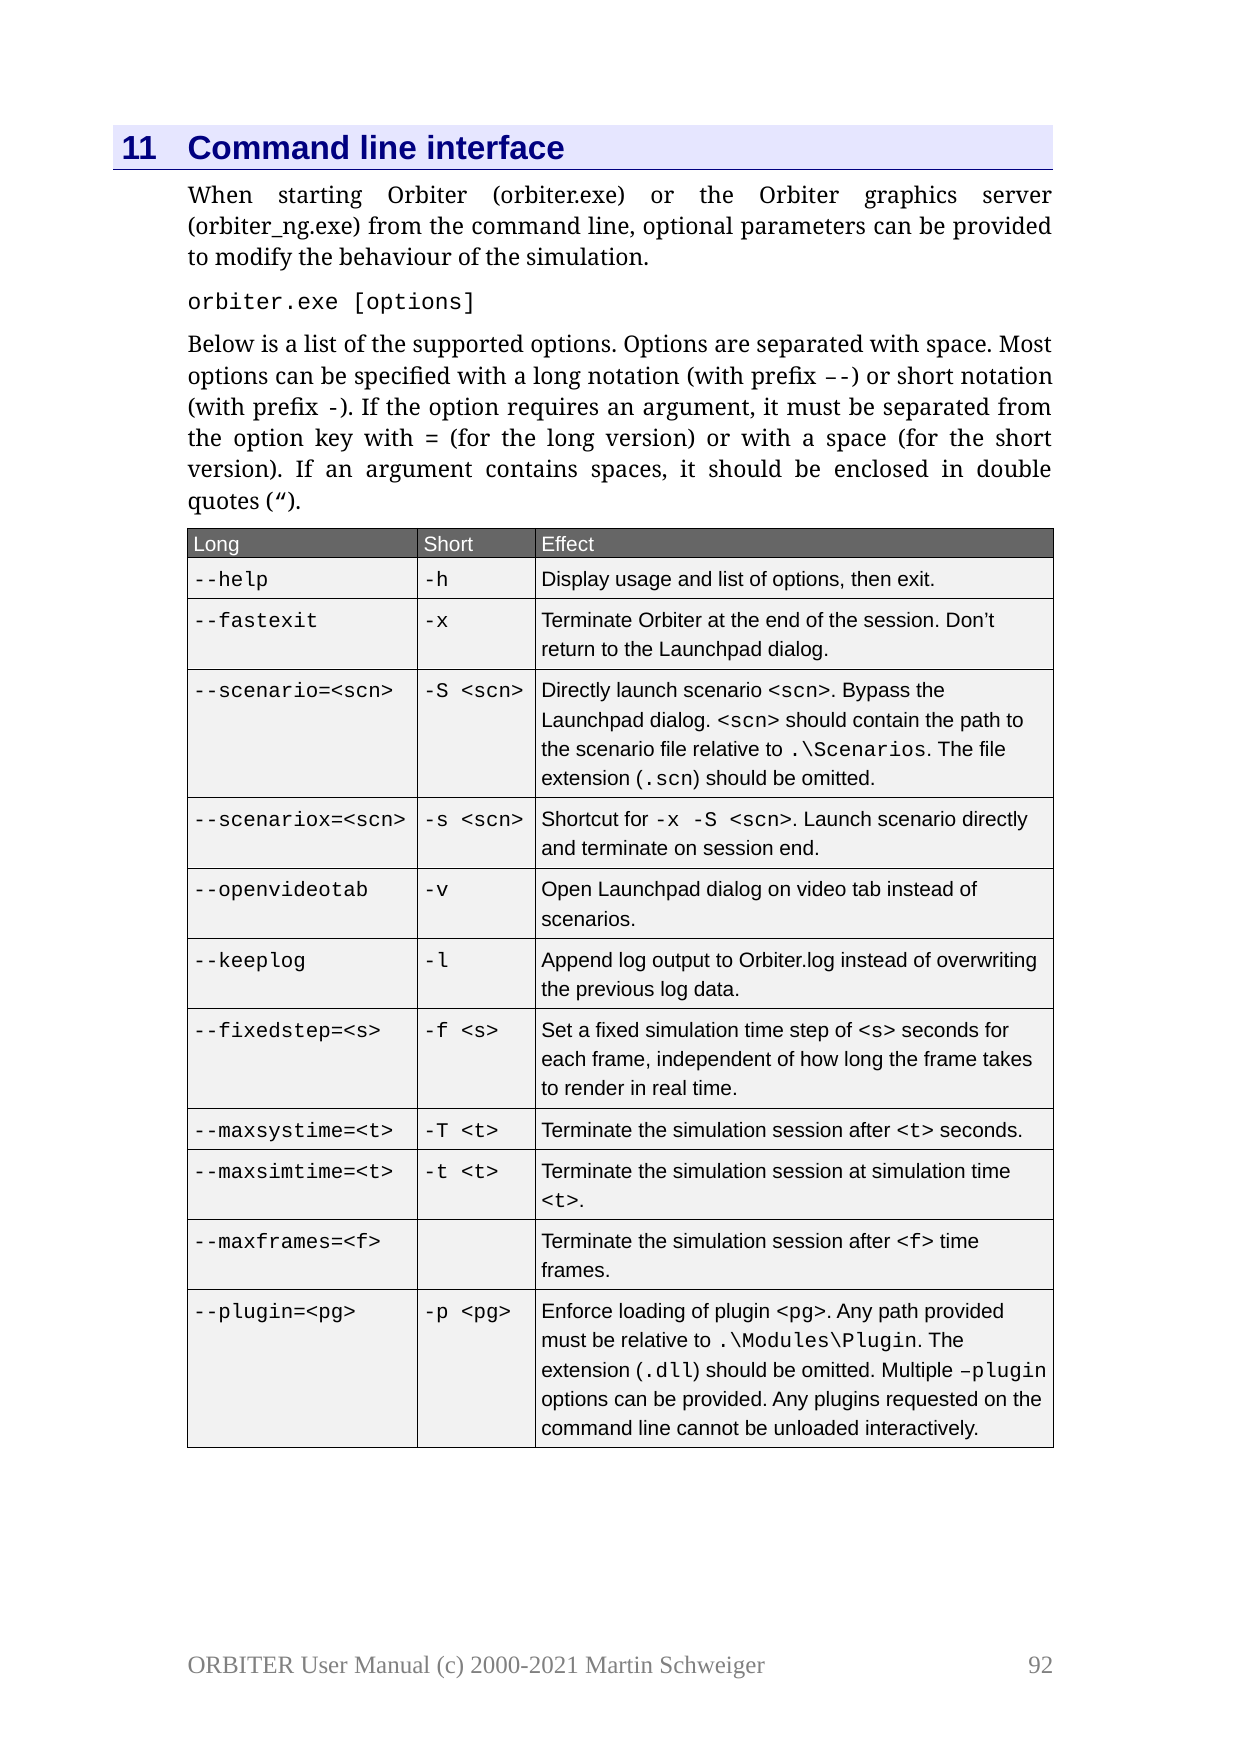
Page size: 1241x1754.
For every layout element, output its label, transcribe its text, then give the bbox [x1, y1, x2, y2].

table_header Long [188, 529, 417, 557]
table_cell [418, 1220, 535, 1289]
table_cell -s <scn> [418, 798, 535, 867]
table_cell --openvideotab [188, 869, 417, 938]
table_cell Enforce loading of plugin <pg>. Any path provided must be relative to .\Modules\Plugin. The extension (.dll) should be omitted. Multiple –plugin options can be provided. Any plugins requested on the command line cannot be unloaded interactively. [536, 1290, 1053, 1447]
table_cell --scenario=<scn> [188, 670, 417, 797]
table_cell -x [418, 599, 535, 668]
table_cell -v [418, 869, 535, 938]
table_cell Append log output to Orbiter.log instead of overwriting the previous log data. [536, 939, 1053, 1008]
table_cell --plugin=<pg> [188, 1290, 417, 1447]
table_cell Terminate the simulation session at simulation time <t>. [536, 1150, 1053, 1219]
table_cell Terminate the simulation session after <f> time frames. [536, 1220, 1053, 1289]
text Below is a list of the supported options. Options are separated with space. Most options can be specified with a long notation (with prefix –-) or short notation (with prefix -). If the option requires an argument, it must be separated from the option key with = (for the long version) or with a space (for the short version). If an argument contains spaces, it should be enclosed in double quotes (“). [187, 328, 1053, 515]
table_cell -t <t> [418, 1150, 535, 1219]
table_cell Shortcut for -x -S <scn>. Launch scenario directly and terminate on session end. [536, 798, 1053, 867]
table_cell -h [418, 558, 535, 598]
table_cell -f <s> [418, 1009, 535, 1108]
text When starting Orbiter (orbiter.exe) or the Orbiter graphics server (orbiter_ng.exe) from the command line, optional parameters can be provided to modify the behaviour of the simulation. [187, 178, 1053, 272]
table_cell --fixedstep=<s> [188, 1009, 417, 1108]
table_cell --maxframes=<f> [188, 1220, 417, 1289]
text orbiter.exe [options] [187, 284, 1053, 316]
table_header Short [418, 529, 535, 557]
table_cell --keeplog [188, 939, 417, 1008]
table_cell --help [188, 558, 417, 598]
table_cell --fastexit [188, 599, 417, 668]
table_cell -l [418, 939, 535, 1008]
subtitle Command line interface [113, 125, 1053, 169]
table_cell Directly launch scenario <scn>. Bypass the Launchpad dialog. <scn> should contain the path to the scenario file relative to .\Scenarios. The file extension (.scn) should be omitted. [536, 670, 1053, 797]
table_cell --scenariox=<scn> [188, 798, 417, 867]
table_cell -S <scn> [418, 670, 535, 797]
table_cell -p <pg> [418, 1290, 535, 1447]
table_cell --maxsimtime=<t> [188, 1150, 417, 1219]
table_cell -T <t> [418, 1109, 535, 1149]
table_cell Terminate Orbiter at the end of the session. Don’t return to the Launchpad dialog. [536, 599, 1053, 668]
table_cell --maxsystime=<t> [188, 1109, 417, 1149]
table_cell Terminate the simulation session after <t> seconds. [536, 1109, 1053, 1149]
table_cell Set a fixed simulation time step of <s> seconds for each frame, independent of how long the frame takes to render in real time. [536, 1009, 1053, 1108]
table_cell Open Launchpad dialog on video tab instead of scenarios. [536, 869, 1053, 938]
table_cell Display usage and list of options, then exit. [536, 558, 1053, 598]
table_header Effect [536, 529, 1053, 557]
